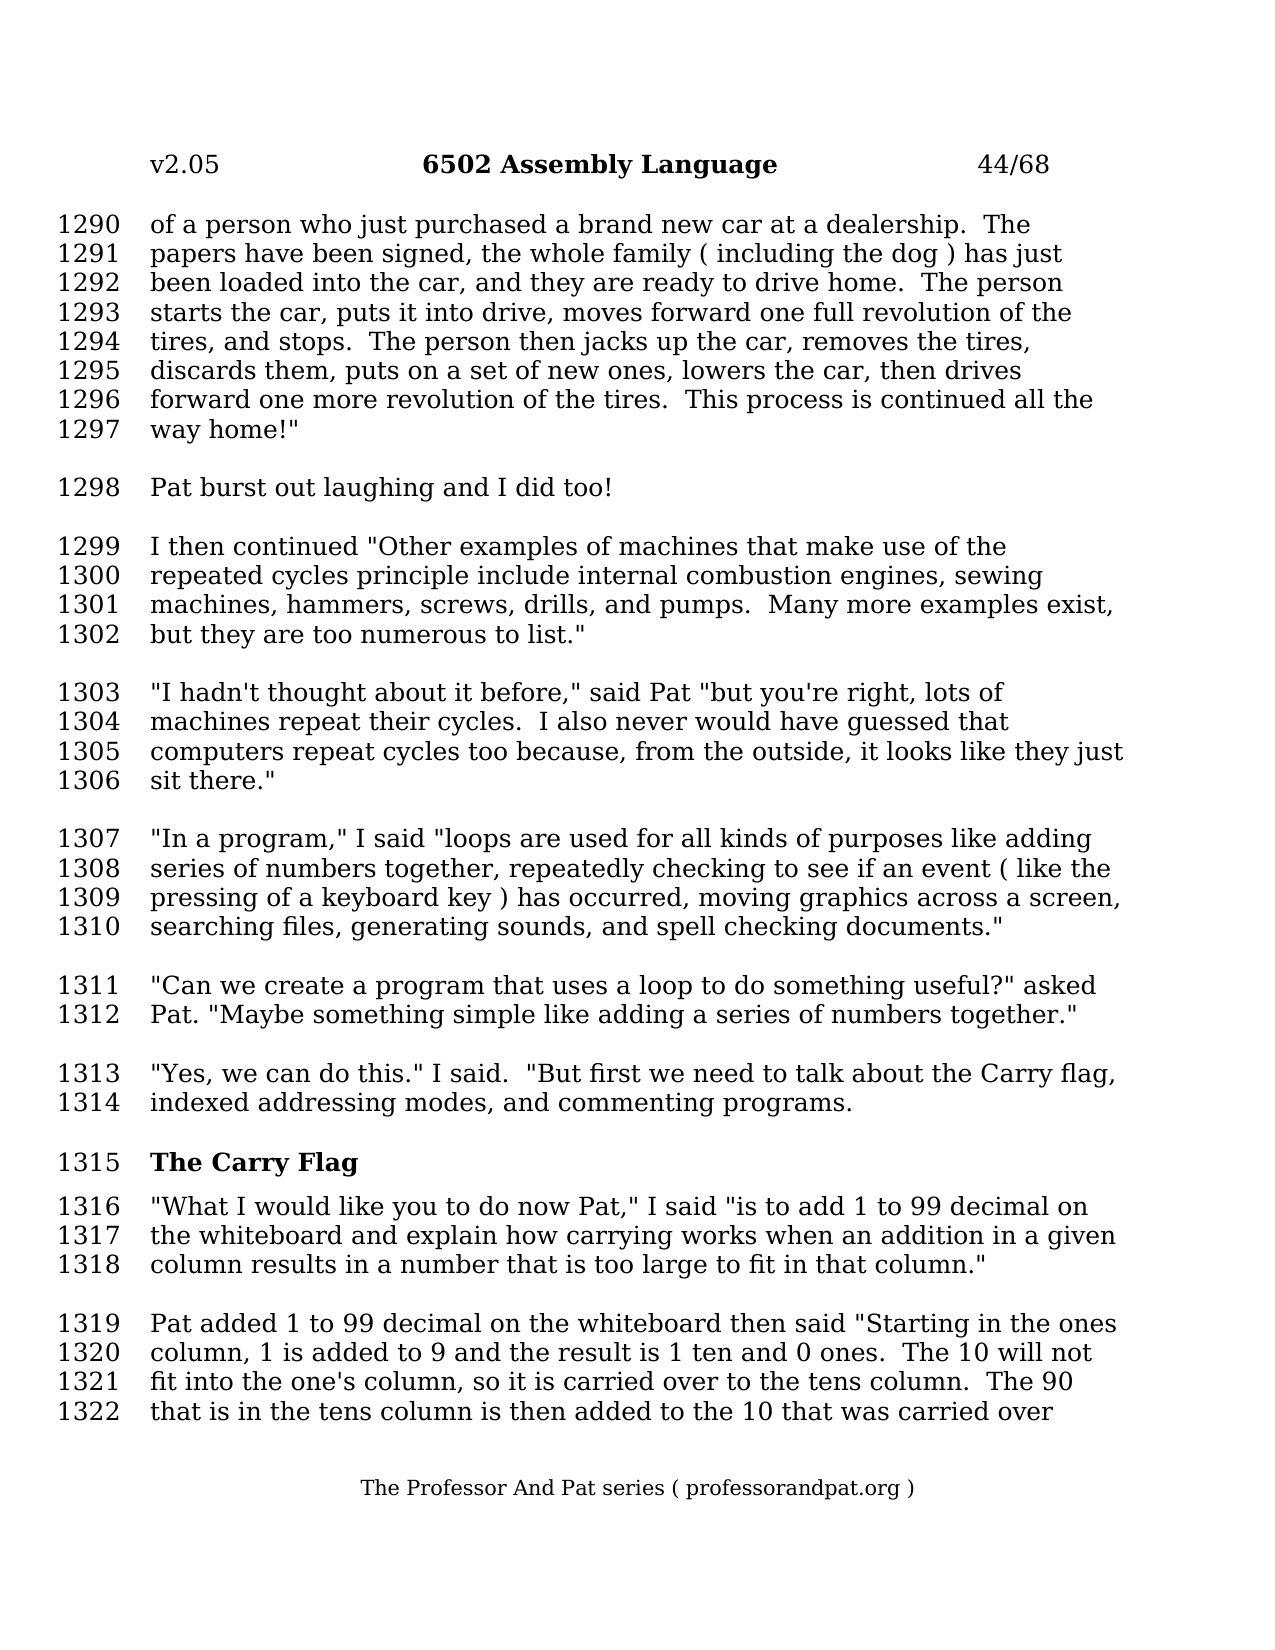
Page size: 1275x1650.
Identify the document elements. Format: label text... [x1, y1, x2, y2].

text of a person who just purchased a brand new car at a dealership. The papers have been signed, the whole family ( including the dog ) has just been loaded into the car, and they are ready to drive home. The person starts the car, puts it into drive, moves forward one full revolution of the tires, and stops. The person then jacks up the car, removes the tires, discards them, puts on a set of new ones, lowers the car, then drives forward one more revolution of the tires. This process is continued all the way home!" [150, 210, 1125, 444]
text "Can we create a program that uses a loop to do something useful?" asked Pat. "Maybe something simple like adding a series of numbers together." [150, 971, 1125, 1029]
text "Yes, we can do this." I said. "But first we need to talk about the Carry flag, indexed addressing modes, and commenting programs. [150, 1059, 1125, 1117]
text Pat burst out laughing and I did too! [150, 473, 1125, 503]
text Pat added 1 to 99 decimal on the whiteboard then said "Starting in the ones column, 1 is added to 9 and the result is 1 ten and 0 ones. The 10 will not fit into the one's column, so it is carried over to the tens column. The 90 that is in the tens column is then added to the 10 that was carried over [150, 1309, 1125, 1426]
text "In a program," I said "loops are used for all kinds of purposes like adding series of numbers together, repeatedly checking to see if an event ( like the pressing of a keyboard key ) has occurred, moving graphics across a screen, searching files, generating sounds, and spell checking documents." [150, 825, 1125, 942]
subtitle The Carry Flag [150, 1147, 1125, 1177]
text I then continued "Other examples of machines that make use of the repeated cycles principle include internal combustion engines, sewing machines, hammers, screws, drills, and pumps. Many more examples exist, but they are too numerous to list." [150, 532, 1125, 649]
text "I hadn't thought about it before," said Pat "but you're right, lots of machines repeat their cycles. I also never would have guessed that computers repeat cycles too because, from the outside, it looks like they just sit there." [150, 678, 1125, 795]
text "What I would like you to do now Pat," I said "is to add 1 to 99 decimal on the whiteboard and explain how carrying works when an addition in a given column results in a number that is too large to fit in that column." [150, 1192, 1125, 1280]
